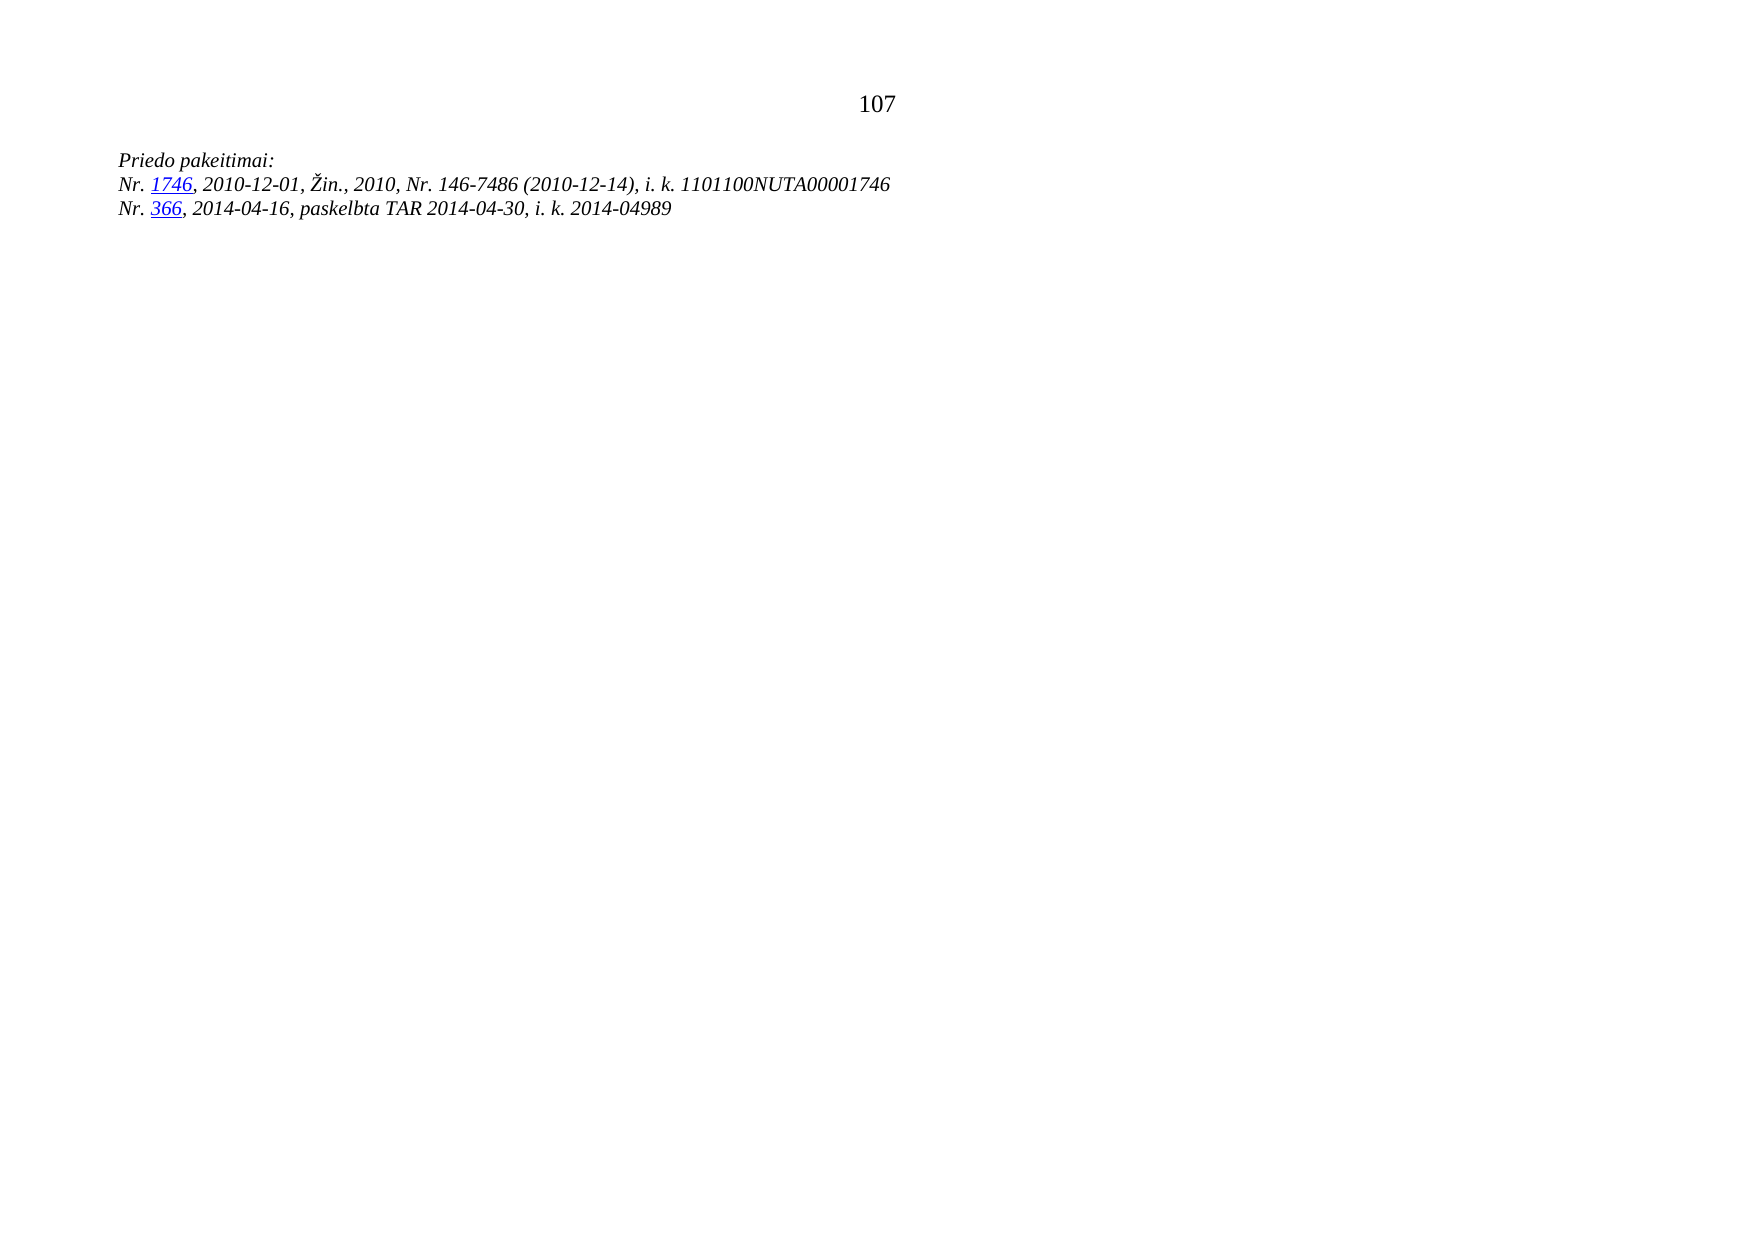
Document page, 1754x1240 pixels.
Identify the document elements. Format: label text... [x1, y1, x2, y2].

text Priedo pakeitimai: [118, 148, 1636, 172]
text Nr. 1746, 2010-12-01, Žin., 2010, Nr. 146-7486 (2010-12-14), i. k. 1101100NUTA00001746 [118, 172, 1636, 196]
text Nr. 366, 2014-04-16, paskelbta TAR 2014-04-30, i. k. 2014-04989 [118, 196, 1636, 220]
